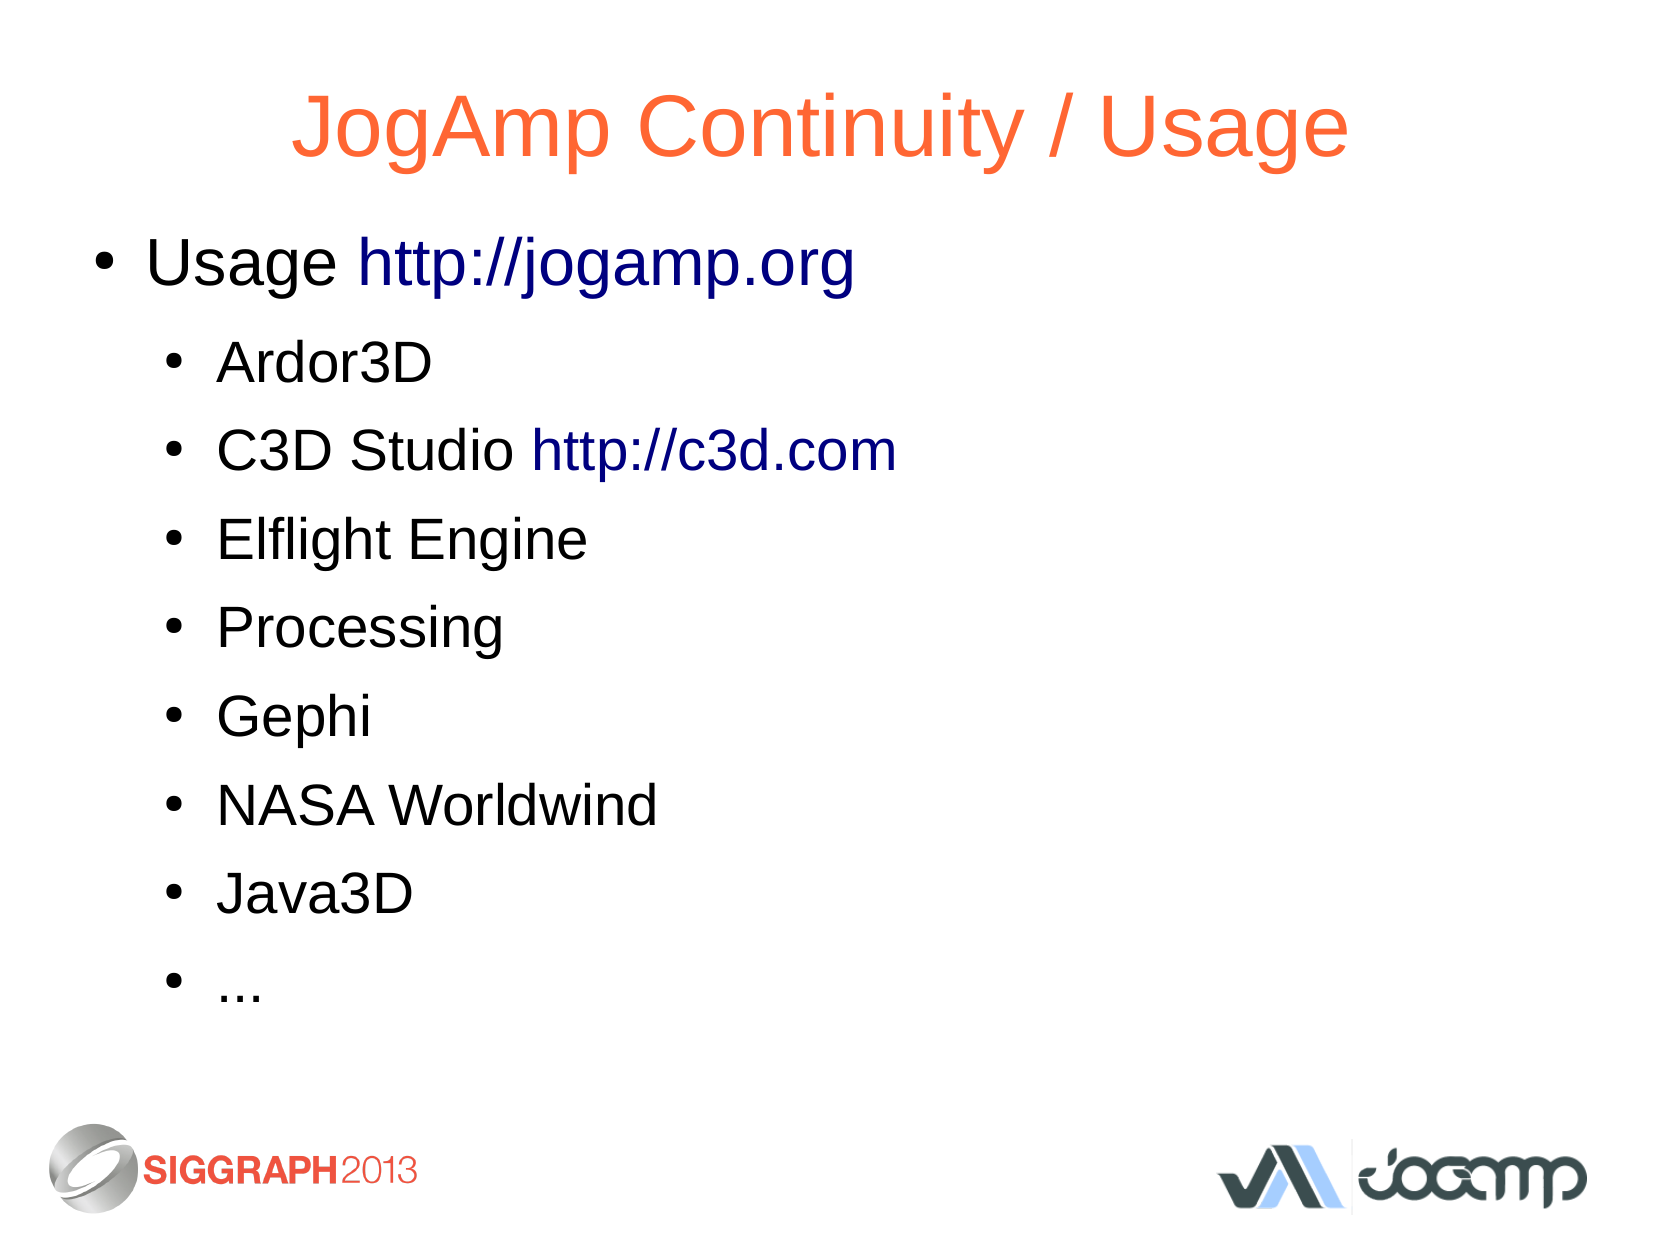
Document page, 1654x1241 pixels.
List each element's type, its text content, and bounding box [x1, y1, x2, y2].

list Usage http://jogamp.org Ardor3D C3D Studio http://c3d.com Elflight Engine Processing Gephi NASA Worldwind Java3D ... [75, 225, 1571, 1109]
title JogAmp Continuity / Usage [68, 64, 1576, 188]
picture [1215, 1139, 1587, 1215]
picture [45, 1122, 421, 1215]
